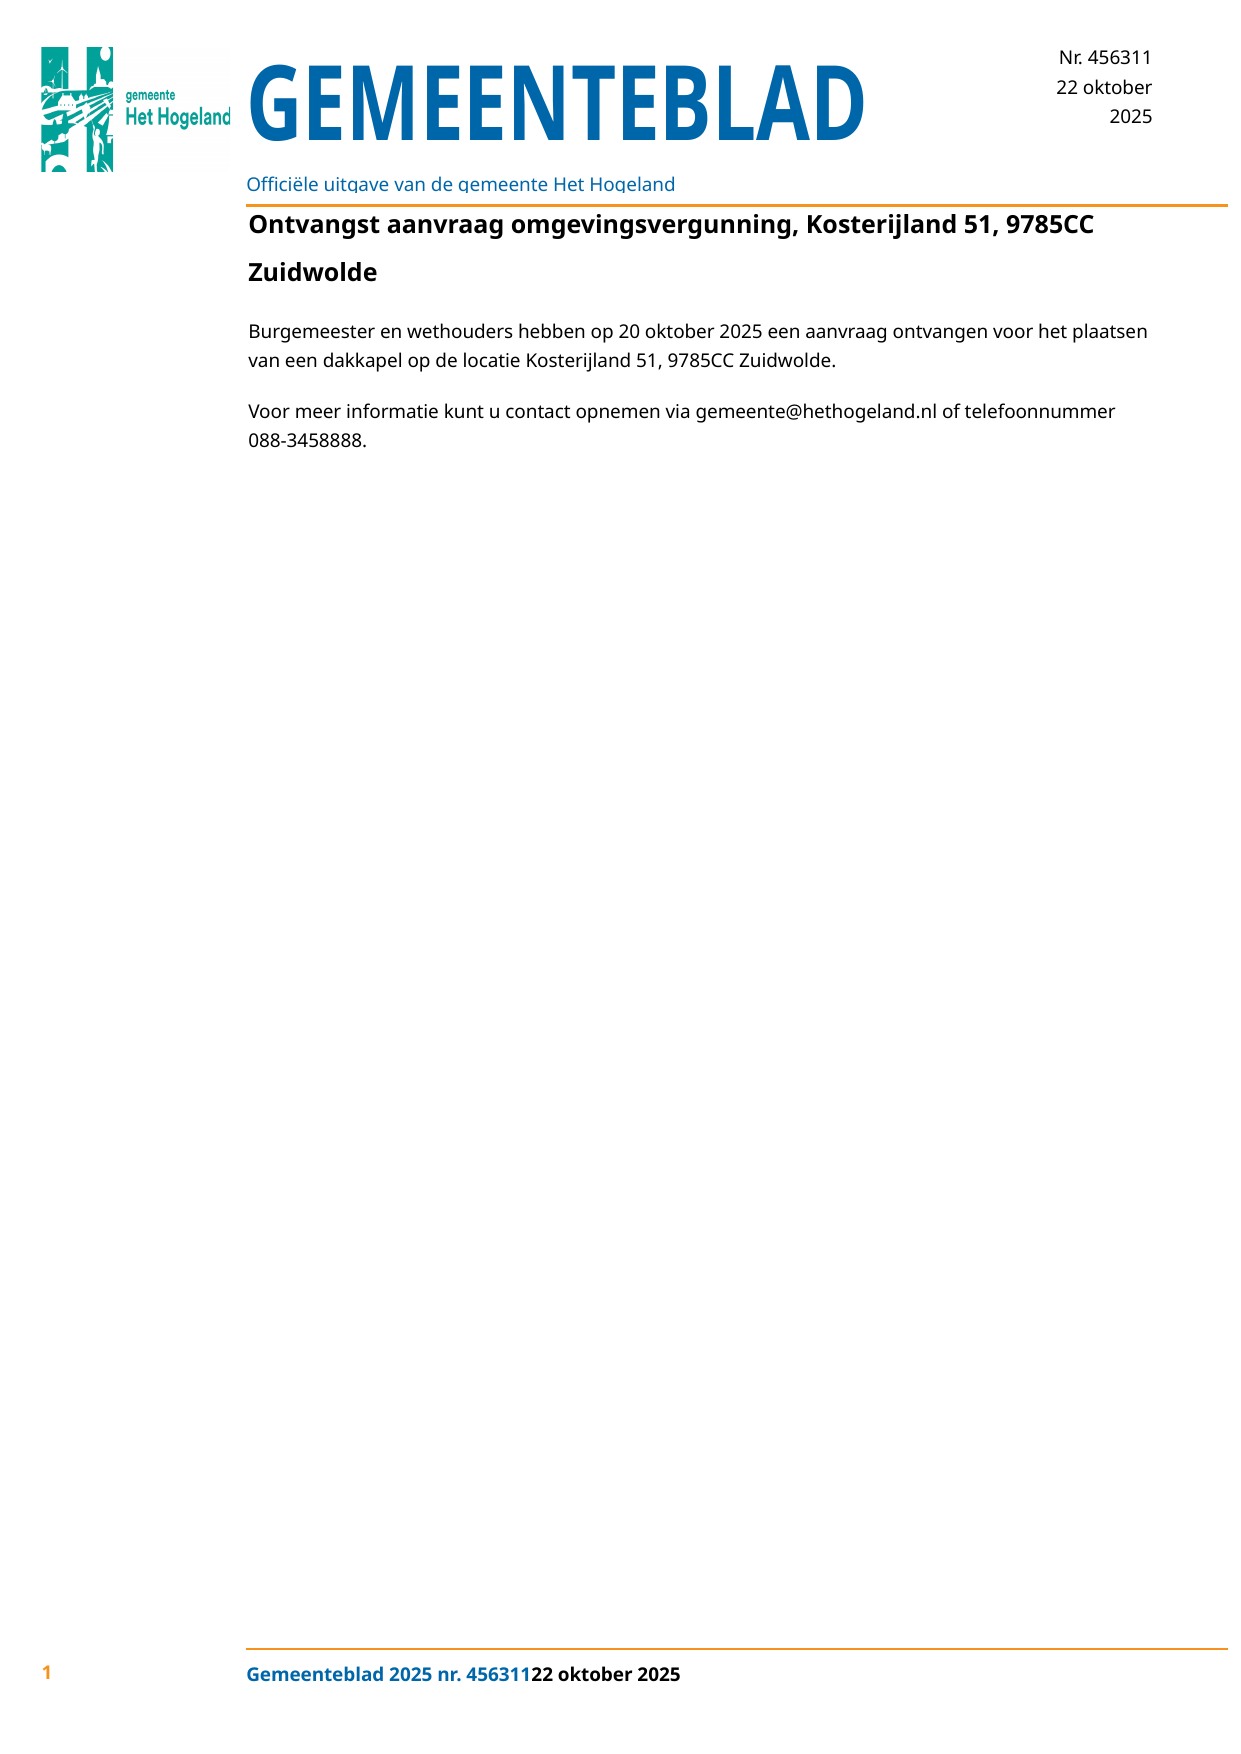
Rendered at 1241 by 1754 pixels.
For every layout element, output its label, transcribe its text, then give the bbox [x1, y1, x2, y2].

text Voor meer informatie kunt u contact opnemen via gemeente@hethogeland.nl of telefoonnummer 088-3458888. [248, 398, 1152, 453]
picture [41, 47, 231, 172]
text Ontvangst aanvraag omgevingsvergunning, Kosterijland 51, 9785CC Zuidwolde [248, 207, 1152, 288]
text Burgemeester en wethouders hebben op 20 oktober 2025 een aanvraag ontvangen voor het plaatsen van een dakkapel op de locatie Kosterijland 51, 9785CC Zuidwolde. [248, 318, 1152, 373]
